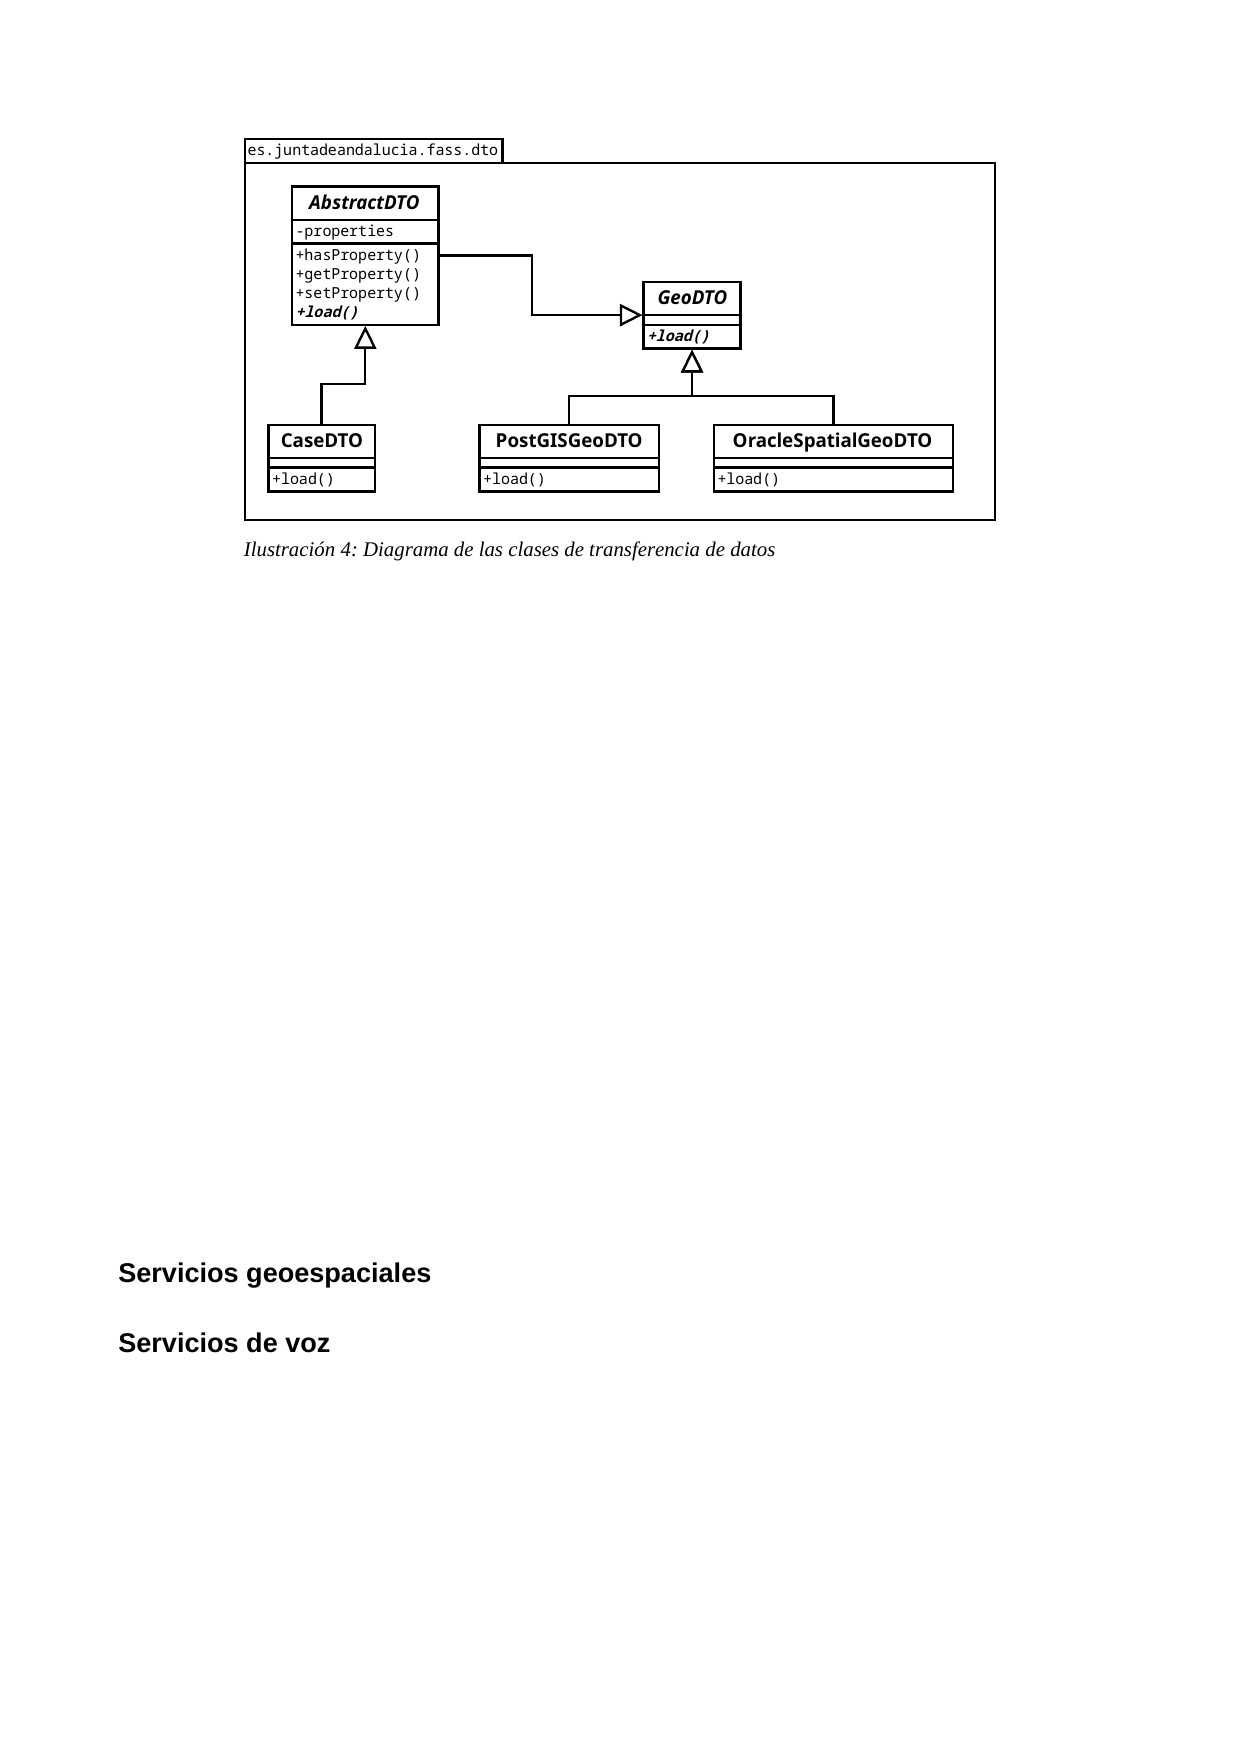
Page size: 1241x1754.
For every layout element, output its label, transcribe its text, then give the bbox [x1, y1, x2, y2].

subtitle Servicios de voz [118, 1328, 1122, 1358]
text Ilustración 4: Diagrama de las clases de transferencia de datos [244, 132, 997, 561]
subtitle Servicios geoespaciales [118, 1258, 1122, 1288]
